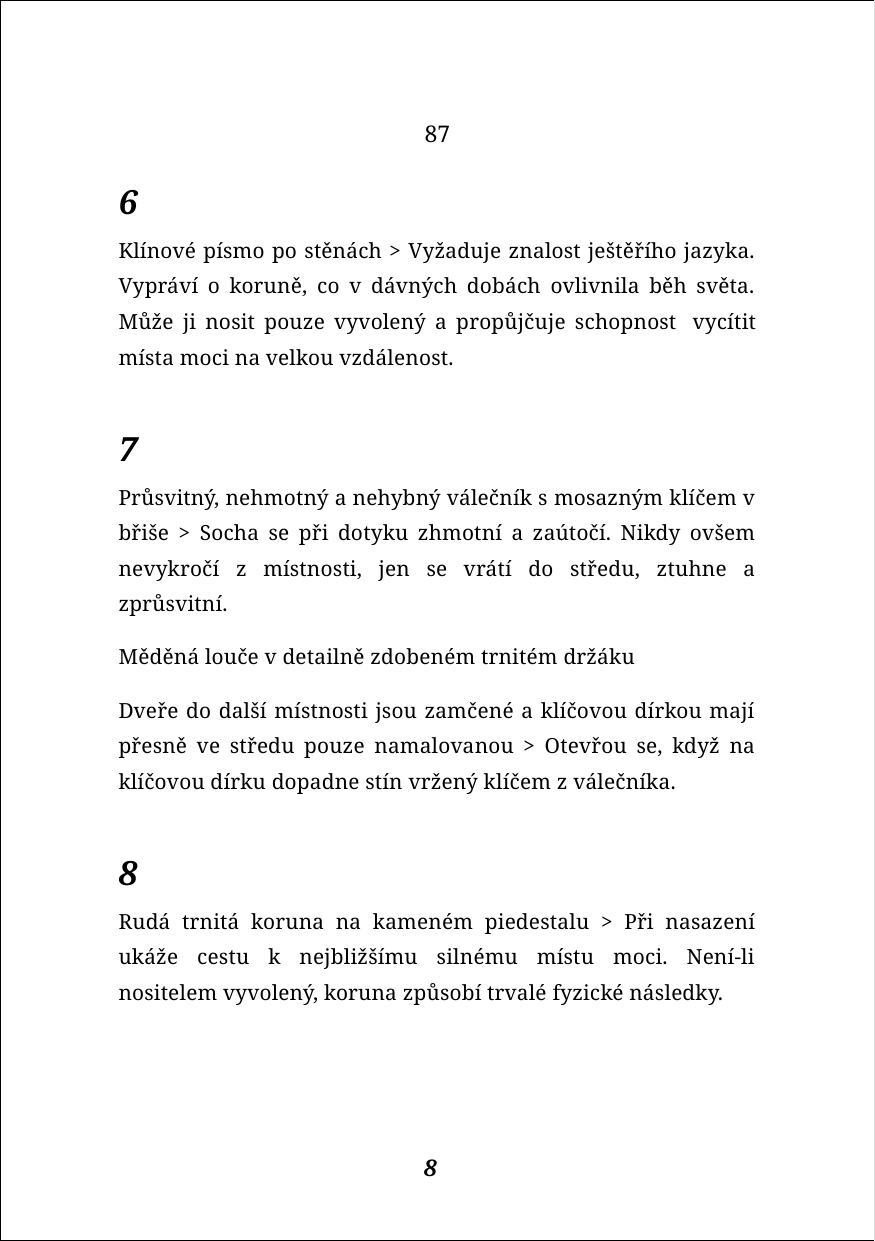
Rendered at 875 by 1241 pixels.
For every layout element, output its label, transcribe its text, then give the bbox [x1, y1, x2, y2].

text Klínové písmo po stěnách > Vyžaduje znalost ještěřího jazyka. Vypráví o koruně, co v dávných dobách ovlivnila běh světa. Může ji nosit pouze vyvolený a propůjčuje schopnost vycítit místa moci na velkou vzdálenost. [118, 236, 756, 371]
subtitle 6 [118, 179, 756, 224]
text Měděná louče v detailně zdobeném trnitém držáku [118, 642, 756, 671]
text Rudá trnitá koruna na kameném piedestalu > Při nasazení ukáže cestu k nejbližšímu silnému místu moci. Není-li nositelem vyvolený, koruna způsobí trvalé fyzické následky. [118, 907, 756, 1006]
text Průsvitný, nehmotný a nehybný válečník s mosazným klíčem v břiše > Socha se při dotyku zhmotní a zaútočí. Nikdy ovšem nevykročí z místnosti, jen se vrátí do středu, ztuhne a zprůsvitní. [118, 483, 756, 618]
subtitle 8 [118, 849, 756, 895]
text Dveře do další místnosti jsou zamčené a klíčovou dírkou mají přesně ve středu pouze namalovanou > Otevřou se, když na klíčovou dírku dopadne stín vržený klíčem z válečníka. [118, 696, 756, 795]
subtitle 7 [118, 426, 756, 471]
